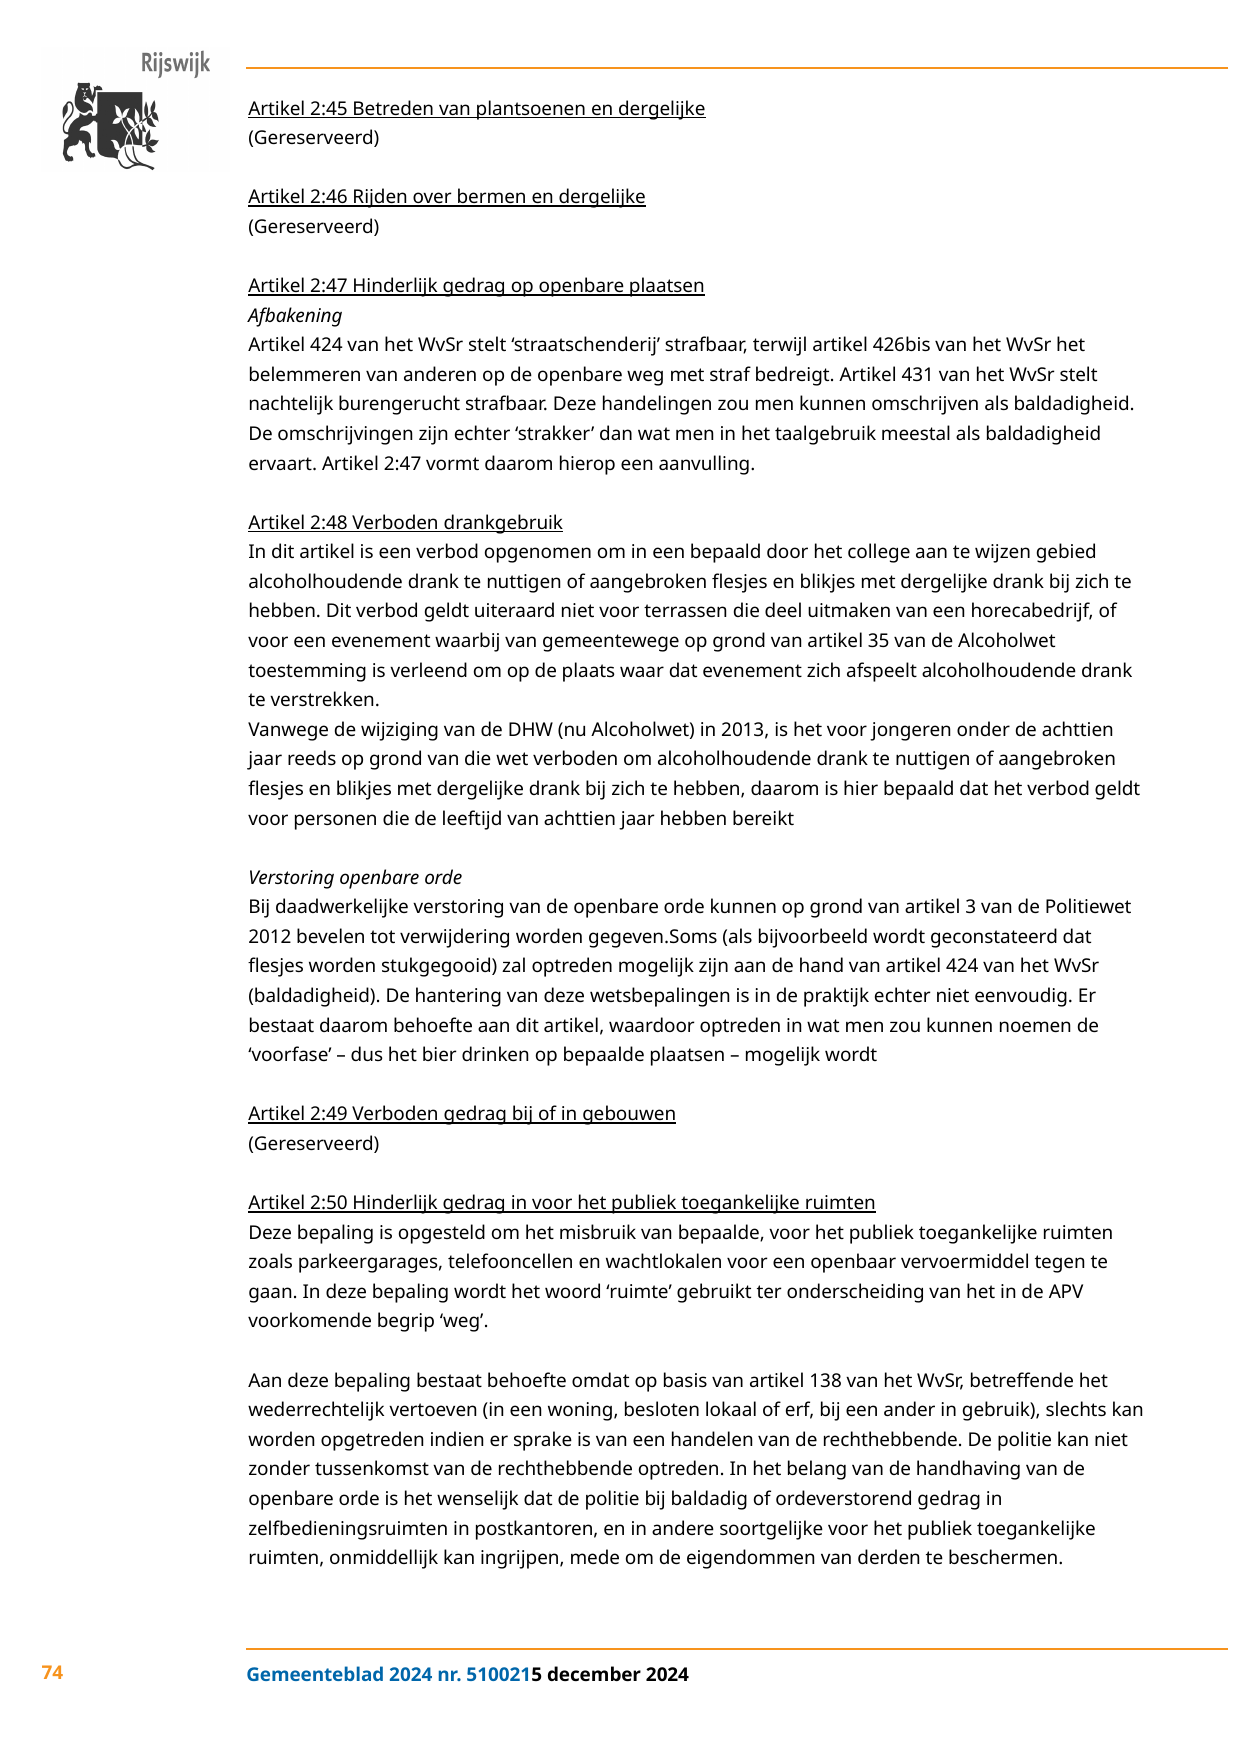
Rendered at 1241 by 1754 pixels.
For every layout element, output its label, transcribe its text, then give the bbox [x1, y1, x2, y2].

text (Gereserveerd) [248, 213, 1152, 239]
text Afbakening [248, 302, 1152, 328]
text Artikel 2:46 Rijden over bermen en dergelijke [248, 183, 1152, 209]
text Artikel 2:48 Verboden drankgebruik [248, 509, 1152, 535]
text Verstoring openbare orde [248, 864, 1152, 890]
picture [41, 47, 231, 172]
text Artikel 2:47 Hinderlijk gedrag op openbare plaatsen [248, 272, 1152, 298]
text Artikel 2:50 Hinderlijk gedrag in voor het publiek toegankelijke ruimten [248, 1189, 1152, 1215]
text Deze bepaling is opgesteld om het misbruik van bepaalde, voor het publiek toegankelijke ruimten zoals parkeergarages, telefooncellen en wachtlokalen voor een openbaar vervoermiddel tegen te gaan. In deze bepaling wordt het woord ‘ruimte’ gebruikt ter onderscheiding van het in de APV voorkomende begrip ‘weg’. [248, 1219, 1152, 1333]
text Artikel 2:45 Betreden van plantsoenen en dergelijke [248, 95, 1152, 121]
text (Gereserveerd) [248, 1130, 1152, 1156]
text Artikel 424 van het WvSr stelt ‘straatschenderij’ strafbaar, terwijl artikel 426bis van het WvSr het belemmeren van anderen op de openbare weg met straf bedreigt. Artikel 431 van het WvSr stelt nachtelijk burengerucht strafbaar. Deze handelingen zou men kunnen omschrijven als baldadigheid. De omschrijvingen zijn echter ‘strakker’ dan wat men in het taalgebruik meestal als baldadigheid ervaart. Artikel 2:47 vormt daarom hierop een aanvulling. [248, 331, 1152, 476]
text Aan deze bepaling bestaat behoefte omdat op basis van artikel 138 van het WvSr, betreffende het wederrechtelijk vertoeven (in een woning, besloten lokaal of erf, bij een ander in gebruik), slechts kan worden opgetreden indien er sprake is van een handelen van de rechthebbende. De politie kan niet zonder tussenkomst van de rechthebbende optreden. In het belang van de handhaving van de openbare orde is het wenselijk dat de politie bij baldadig of ordeverstorend gedrag in zelfbedieningsruimten in postkantoren, en in andere soortgelijke voor het publiek toegankelijke ruimten, onmiddellijk kan ingrijpen, mede om de eigendommen van derden te beschermen. [248, 1367, 1152, 1570]
text (Gereserveerd) [248, 124, 1152, 150]
text Vanwege de wijziging van de DHW (nu Alcoholwet) in 2013, is het voor jongeren onder de achttien jaar reeds op grond van die wet verboden om alcoholhoudende drank te nuttigen of aangebroken flesjes en blikjes met dergelijke drank bij zich te hebben, daarom is hier bepaald dat het verbod geldt voor personen die de leeftijd van achttien jaar hebben bereikt [248, 716, 1152, 831]
text Bij daadwerkelijke verstoring van de openbare orde kunnen op grond van artikel 3 van de Politiewet 2012 bevelen tot verwijdering worden gegeven.Soms (als bijvoorbeeld wordt geconstateerd dat flesjes worden stukgegooid) zal optreden mogelijk zijn aan de hand van artikel 424 van het WvSr (baldadigheid). De hantering van deze wetsbepalingen is in de praktijk echter niet eenvoudig. Er bestaat daarom behoefte aan dit artikel, waardoor optreden in wat men zou kunnen noemen de ‘voorfase’ – dus het bier drinken op bepaalde plaatsen – mogelijk wordt [248, 893, 1152, 1067]
text In dit artikel is een verbod opgenomen om in een bepaald door het college aan te wijzen gebied alcoholhoudende drank te nuttigen of aangebroken flesjes en blikjes met dergelijke drank bij zich te hebben. Dit verbod geldt uiteraard niet voor terrassen die deel uitmaken van een horecabedrijf, of voor een evenement waarbij van gemeentewege op grond van artikel 35 van de Alcoholwet toestemming is verleend om op de plaats waar dat evenement zich afspeelt alcoholhoudende drank te verstrekken. [248, 538, 1152, 712]
text Artikel 2:49 Verboden gedrag bij of in gebouwen [248, 1101, 1152, 1126]
